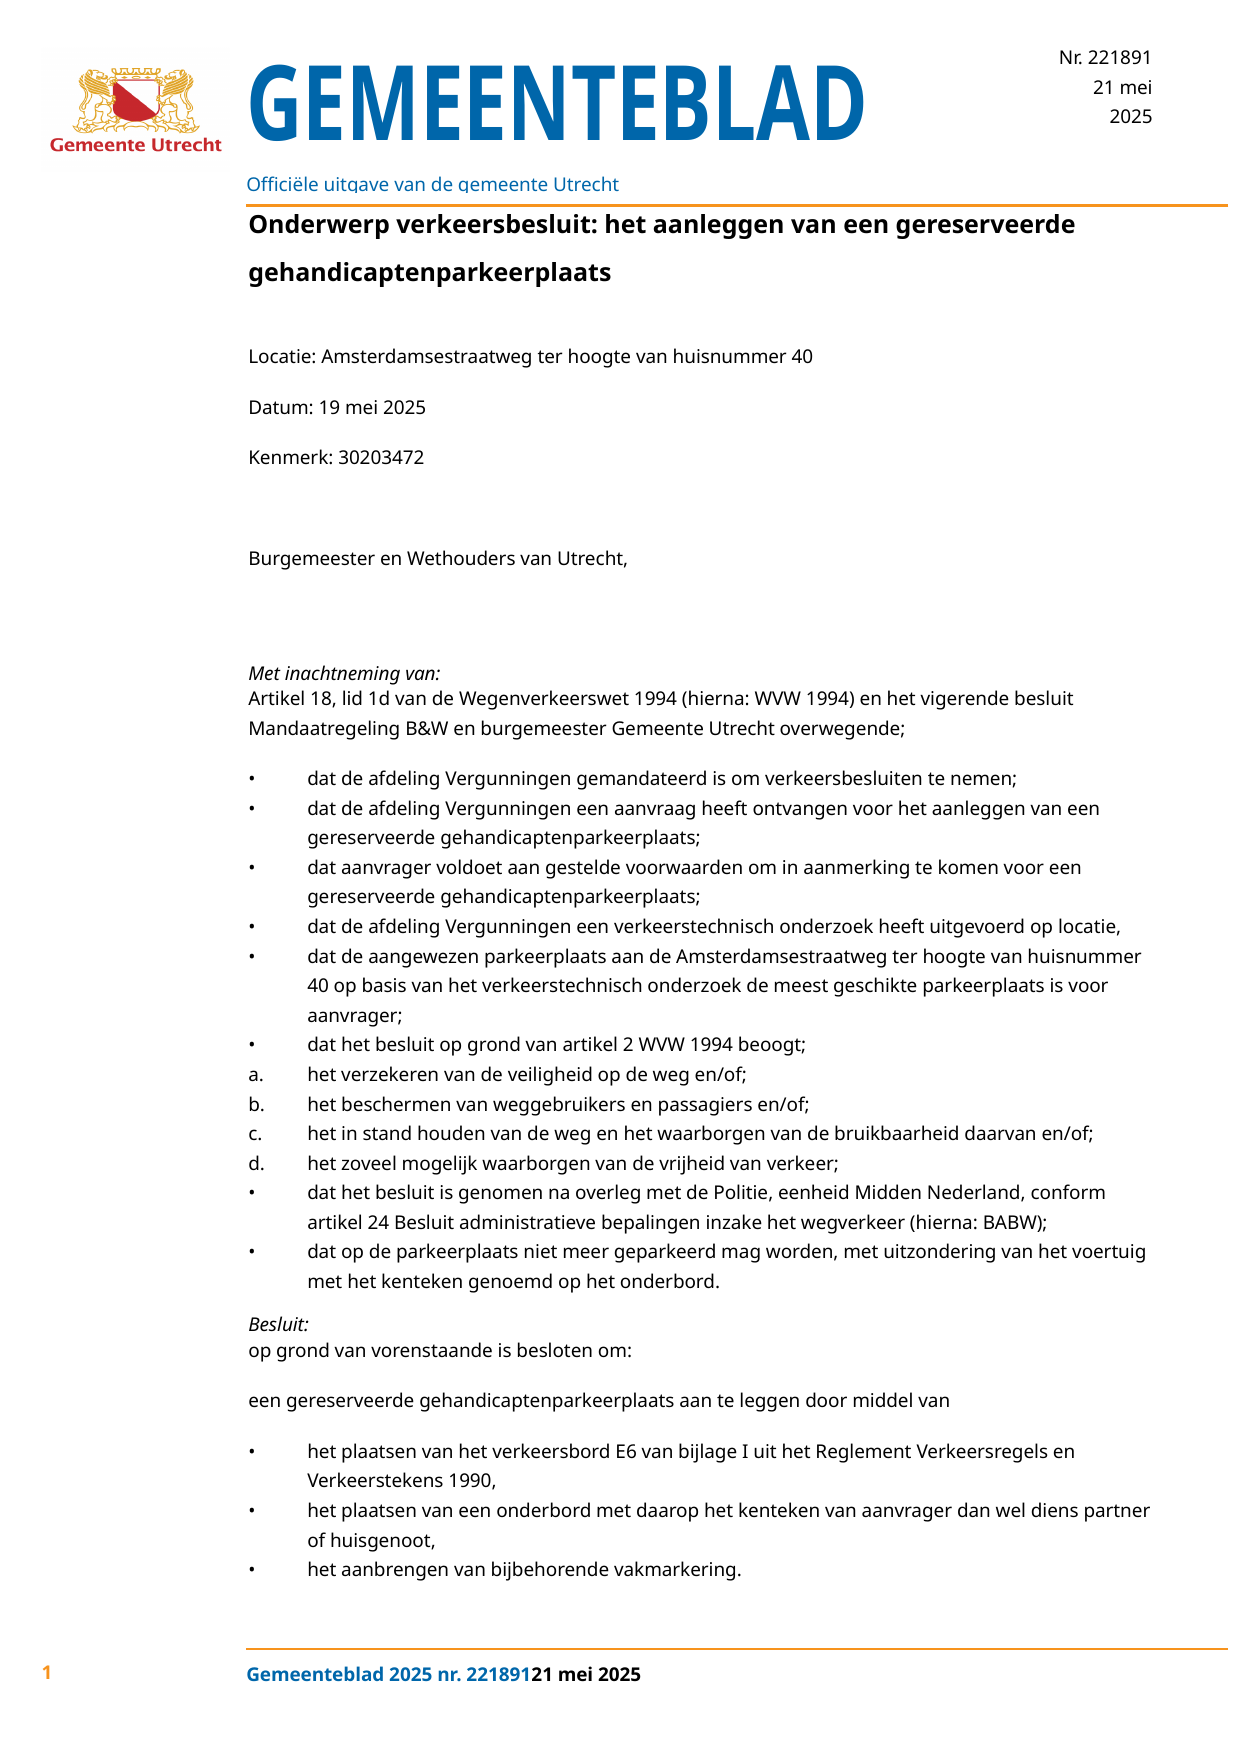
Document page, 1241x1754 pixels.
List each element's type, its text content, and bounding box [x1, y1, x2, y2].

list dat het besluit op grond van artikel 2 WVW 1994 beoogt; [248, 1032, 1152, 1057]
list het verzekeren van de veiligheid op de weg en/of; [248, 1061, 1152, 1087]
text Datum: 19 mei 2025 [248, 394, 1152, 420]
list het plaatsen van het verkeersbord E6 van bijlage I uit het Reglement Verkeersregels en Verkeerstekens 1990, [248, 1438, 1152, 1493]
text Besluit: [248, 1311, 1152, 1337]
list dat de afdeling Vergunningen een verkeerstechnisch onderzoek heeft uitgevoerd op locatie, [248, 913, 1152, 939]
list het beschermen van weggebruikers en passagiers en/of; [248, 1091, 1152, 1117]
list dat op de parkeerplaats niet meer geparkeerd mag worden, met uitzondering van het voertuig met het kenteken genoemd op het onderbord. [248, 1239, 1152, 1294]
picture [41, 47, 231, 172]
text Locatie: Amsterdamsestraatweg ter hoogte van huisnummer 40 [248, 344, 1152, 369]
text op grond van vorenstaande is besloten om: [248, 1337, 1152, 1363]
text Met inachtneming van: [248, 660, 1152, 685]
list dat de afdeling Vergunningen een aanvraag heeft ontvangen voor het aanleggen van een gereserveerde gehandicaptenparkeerplaats; [248, 795, 1152, 850]
list het zoveel mogelijk waarborgen van de vrijheid van verkeer; [248, 1150, 1152, 1176]
text Artikel 18, lid 1d van de Wegenverkeerswet 1994 (hierna: WVW 1994) en het vigerende besluit Mandaatregeling B&W en burgemeester Gemeente Utrecht overwegende; [248, 685, 1152, 741]
list dat het besluit is genomen na overleg met de Politie, eenheid Midden Nederland, conform artikel 24 Besluit administratieve bepalingen inzake het wegverkeer (hierna: BABW); [248, 1179, 1152, 1235]
list het aanbrengen van bijbehorende vakmarkering. [248, 1556, 1152, 1582]
list dat aanvrager voldoet aan gestelde voorwaarden om in aanmerking te komen voor een gereserveerde gehandicaptenparkeerplaats; [248, 854, 1152, 909]
text Kenmerk: 30203472 [248, 444, 1152, 470]
text een gereserveerde gehandicaptenparkeerplaats aan te leggen door middel van [248, 1388, 1152, 1413]
list dat de afdeling Vergunningen gemandateerd is om verkeersbesluiten te nemen; [248, 765, 1152, 791]
text Onderwerp verkeersbesluit: het aanleggen van een gereserveerde gehandicaptenparkeerplaats [248, 207, 1152, 288]
list het in stand houden van de weg en het waarborgen van de bruikbaarheid daarvan en/of; [248, 1120, 1152, 1146]
text Burgemeester en Wethouders van Utrecht, [248, 545, 1152, 571]
list dat de aangewezen parkeerplaats aan de Amsterdamsestraatweg ter hoogte van huisnummer 40 op basis van het verkeerstechnisch onderzoek de meest geschikte parkeerplaats is voor aanvrager; [248, 943, 1152, 1028]
list het plaatsen van een onderbord met daarop het kenteken van aanvrager dan wel diens partner of huisgenoot, [248, 1497, 1152, 1552]
